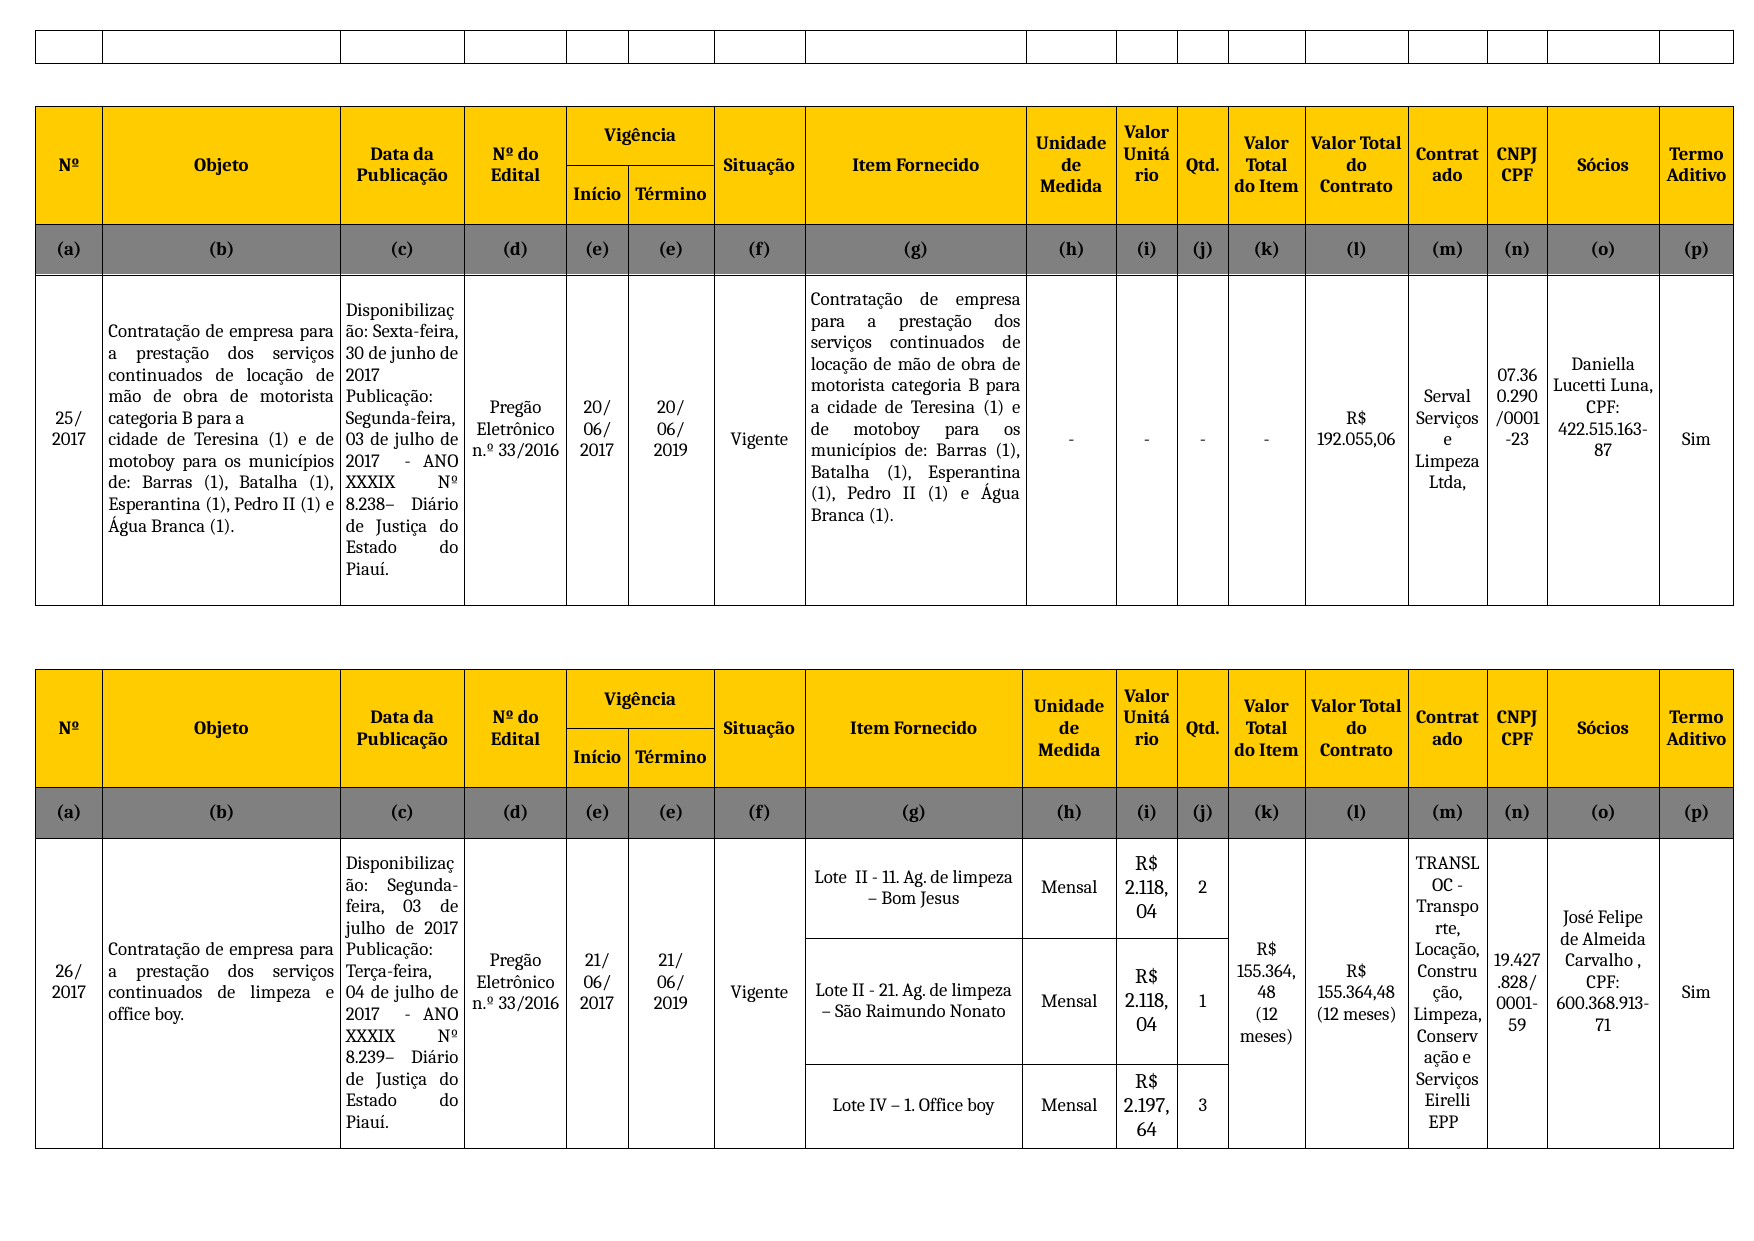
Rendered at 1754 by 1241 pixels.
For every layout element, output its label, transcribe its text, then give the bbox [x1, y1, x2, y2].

table_cell R$ 2.118,04 [1117, 939, 1177, 1064]
table_cell (o) [1548, 788, 1659, 838]
table_cell José Felipe de Almeida Carvalho , CPF: 600.368.913-71 [1548, 839, 1659, 1147]
table_cell (j) [1178, 788, 1228, 838]
table_cell TRANSLOC - Transporte, Locação, Construção, Limpeza, Conservação e Serviços Eirelli EPP [1409, 839, 1487, 1147]
table_cell - [1117, 276, 1177, 604]
table_cell (i) [1117, 225, 1177, 274]
table_header Valor Total do Contrato [1306, 107, 1408, 224]
table_cell Início [567, 729, 628, 787]
table_cell R$ 192.055,06 [1306, 276, 1408, 604]
table_cell 20/ 06/ 2017 [567, 276, 628, 604]
table_cell R$ 155.364,48 (12 meses) [1229, 839, 1305, 1147]
table_cell [103, 31, 340, 63]
table_header Qtd. [1178, 670, 1228, 787]
table_cell (p) [1660, 788, 1733, 838]
table_cell Vigente [715, 276, 805, 604]
table_cell (g) [806, 225, 1026, 274]
table_cell [567, 31, 628, 63]
table_cell (e) [629, 788, 714, 838]
table_header CNPJ CPF [1488, 670, 1547, 787]
table_cell (d) [465, 225, 566, 274]
table_cell Contratação de empresa para a prestação dos serviços continuados de limpeza e office boy. [103, 839, 340, 1147]
table_cell (d) [465, 788, 566, 838]
table_cell 25/ 2017 [36, 276, 102, 604]
table_cell (o) [1548, 225, 1659, 274]
table_cell 26/ 2017 [36, 839, 102, 1147]
table_cell Lote IV – 1. Office boy [806, 1065, 1022, 1147]
table_cell (c) [341, 225, 464, 274]
table_cell Início [567, 166, 628, 224]
table_header Qtd. [1178, 107, 1228, 224]
table_cell 2 [1178, 839, 1228, 938]
table_cell (c) [341, 788, 464, 838]
table_header Vigência [567, 107, 714, 165]
table_cell Sim [1660, 276, 1733, 604]
table_cell [1488, 31, 1547, 63]
table_cell (n) [1488, 788, 1547, 838]
table_header Data da Publicação [341, 107, 464, 224]
table_header Contratado [1409, 107, 1487, 224]
table_cell [465, 31, 566, 63]
table_cell (b) [103, 225, 340, 274]
table_cell Vigente [715, 839, 805, 1147]
table_cell 20/ 06/ 2019 [629, 276, 714, 604]
table_header Valor Total do Contrato [1306, 670, 1408, 787]
table_cell (i) [1117, 788, 1177, 838]
table_header Unidade de Medida [1023, 670, 1116, 787]
table_cell R$ 2.118,04 [1117, 839, 1177, 938]
table_header Item Fornecido [806, 670, 1022, 787]
table_cell [629, 31, 714, 63]
table_cell Contratação de empresa para a prestação dos serviços continuados de locação de mão de obra de motorista categoria B para a cidade de Teresina (1) e de motoboy para os municípios de: Barras (1), Batalha (1), Esperantina (1), Pedro II (1) e Água Branca (1). [806, 276, 1026, 604]
table_cell - [1027, 31, 1116, 63]
table_cell (m) [1409, 225, 1487, 274]
table_cell Pregão Eletrônico n.º 33/2016 [465, 276, 566, 604]
table_header Situação [715, 670, 805, 787]
table_cell (e) [567, 225, 628, 274]
table_cell [1306, 31, 1408, 63]
table_header Nº do Edital [465, 107, 566, 224]
table_cell - [1178, 31, 1228, 63]
table_cell - [1229, 31, 1305, 63]
table_cell (e) [567, 788, 628, 838]
table_cell [1660, 31, 1733, 63]
table_cell Pregão Eletrônico n.º 33/2016 [465, 839, 566, 1147]
table_header Objeto [103, 107, 340, 224]
table_header Termo Aditivo [1660, 107, 1733, 224]
table_cell - [1117, 31, 1177, 63]
table_header Vigência [567, 670, 714, 728]
table_header Unidade de Medida [1027, 107, 1116, 224]
table_header Objeto [103, 670, 340, 787]
table_cell Lote II - 11. Ag. de limpeza – Bom Jesus [806, 839, 1022, 938]
table_cell 21/ 06/ 2017 [567, 839, 628, 1147]
table_cell [715, 31, 805, 63]
table_cell (f) [715, 225, 805, 274]
table_cell [1409, 31, 1487, 63]
table_header Valor Total do Item [1229, 670, 1305, 787]
table_header CNPJ CPF [1488, 107, 1547, 224]
table_cell Disponibilização: Segunda-feira, 03 de julho de 2017 Publicação: Terça-feira, 04 de julho de 2017 - ANO XXXIX Nº 8.239– Diário de Justiça do Estado do Piauí. [341, 839, 464, 1147]
table_header Situação [715, 107, 805, 224]
table_cell - [1178, 276, 1228, 604]
table_header Data da Publicação [341, 670, 464, 787]
table_cell Término [629, 729, 714, 787]
table_cell 07.360.290/0001-23 [1488, 276, 1547, 604]
table_header Valor Total do Item [1229, 107, 1305, 224]
table_cell - [1229, 276, 1305, 604]
table_cell (m) [1409, 788, 1487, 838]
table_cell Lote II - 21. Ag. de limpeza – São Raimundo Nonato [806, 939, 1022, 1064]
table_cell (g) [806, 788, 1022, 838]
table_cell Mensal [1023, 1065, 1116, 1147]
table_header Nº [36, 107, 102, 224]
table_cell Mensal [1023, 839, 1116, 938]
table_header Item Fornecido [806, 107, 1026, 224]
table_cell 1 [1178, 939, 1228, 1064]
table_header Nº do Edital [465, 670, 566, 787]
table_cell (j) [1178, 225, 1228, 274]
table_cell Mensal [1023, 939, 1116, 1064]
table_header Sócios [1548, 107, 1659, 224]
table_cell R$ 155.364,48 (12 meses) [1306, 839, 1408, 1147]
table_cell (l) [1306, 225, 1408, 274]
table_header Termo Aditivo [1660, 670, 1733, 787]
table_cell (k) [1229, 225, 1305, 274]
table_header Sócios [1548, 670, 1659, 787]
table_cell (f) [715, 788, 805, 838]
table_cell R$ 2.197,64 [1117, 1065, 1177, 1147]
table_cell Serval Serviços e Limpeza Ltda, [1409, 276, 1487, 604]
table_cell Término [629, 166, 714, 224]
table_cell Contratação de empresa para a prestação dos serviços continuados de locação de mão de obra de motorista categoria B para a cidade de Teresina (1) e de motoboy para os municípios de: Barras (1), Batalha (1), Esperantina (1), Pedro II (1) e Água Branca (1). [103, 276, 340, 604]
table_cell (l) [1306, 788, 1408, 838]
table_header Nº [36, 670, 102, 787]
table_cell (a) [36, 788, 102, 838]
table_cell (e) [629, 225, 714, 274]
table_cell [36, 31, 102, 63]
table_cell (h) [1023, 788, 1116, 838]
table_cell (k) [1229, 788, 1305, 838]
table_cell - [1027, 276, 1116, 604]
table_header Valor Unitário [1117, 670, 1177, 787]
table_cell (n) [1488, 225, 1547, 274]
table_cell [1548, 31, 1659, 63]
table_header Valor Unitário [1117, 107, 1177, 224]
table_cell 3 [1178, 1065, 1228, 1147]
table_cell (h) [1027, 225, 1116, 274]
table_cell Daniella Lucetti Luna, CPF: 422.515.163-87 [1548, 276, 1659, 604]
table_cell (a) [36, 225, 102, 274]
table_header Contratado [1409, 670, 1487, 787]
table_cell Sim [1660, 839, 1733, 1147]
table_cell 19.427.828/0001-59 [1488, 839, 1547, 1147]
table_cell [341, 31, 464, 63]
table_cell Disponibilização: Sexta-feira, 30 de junho de 2017 Publicação: Segunda-feira, 03 de julho de 2017 - ANO XXXIX Nº 8.238– Diário de Justiça do Estado do Piauí. [341, 276, 464, 604]
table_cell 21/ 06/ 2019 [629, 839, 714, 1147]
table_cell (b) [103, 788, 340, 838]
table_cell (p) [1660, 225, 1733, 274]
